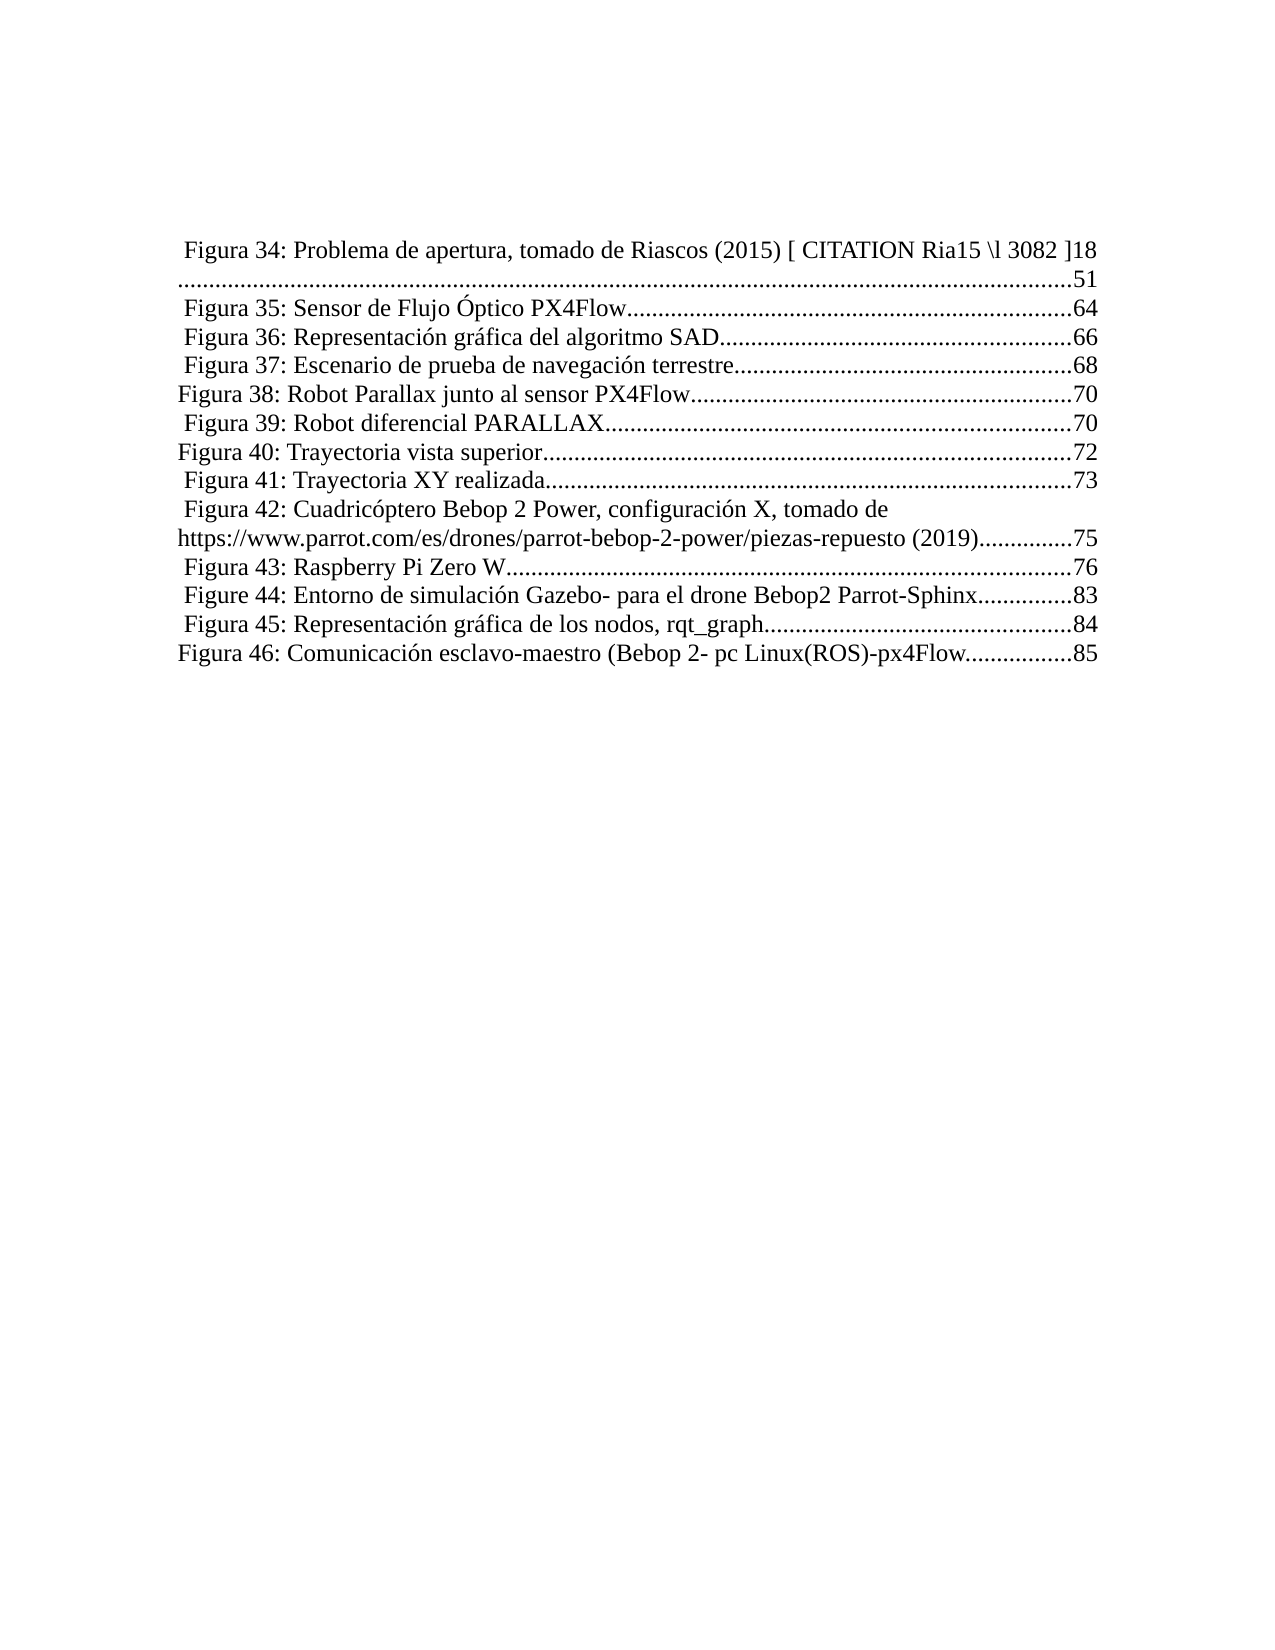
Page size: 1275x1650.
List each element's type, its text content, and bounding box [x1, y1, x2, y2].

text Figura 38: Robot Parallax junto al sensor PX4Flow 70 [177, 379, 1098, 408]
text Figura 34: Problema de apertura, tomado de Riascos (2015) [ CITATION Ria15 \l 3082 ]18 51 [177, 235, 1098, 293]
text Figura 46: Comunicación esclavo-maestro (Bebop 2- pc Linux(ROS)-px4Flow. 85 [177, 638, 1098, 667]
text Figura 45: Representación gráfica de los nodos, rqt_graph 84 [177, 609, 1098, 638]
text Figura 41: Trayectoria XY realizada 73 [177, 465, 1098, 494]
text Figura 37: Escenario de prueba de navegación terrestre. 68 [177, 350, 1098, 379]
text Figura 40: Trayectoria vista superior 72 [177, 437, 1098, 465]
text Figura 43: Raspberry Pi Zero W 76 [177, 552, 1098, 580]
text Figura 39: Robot diferencial PARALLAX 70 [177, 408, 1098, 437]
text Figura 36: Representación gráfica del algoritmo SAD 66 [177, 322, 1098, 350]
text Figure 44: Entorno de simulación Gazebo- para el drone Bebop2 Parrot-Sphinx 83 [177, 580, 1098, 609]
text Figura 35: Sensor de Flujo Óptico PX4Flow 64 [177, 293, 1098, 322]
text Figura 42: Cuadricóptero Bebop 2 Power, configuración X, tomado de https://www.parrot.com/es/drones/parrot-bebop-2-power/piezas-repuesto (2019) 75 [177, 494, 1098, 552]
